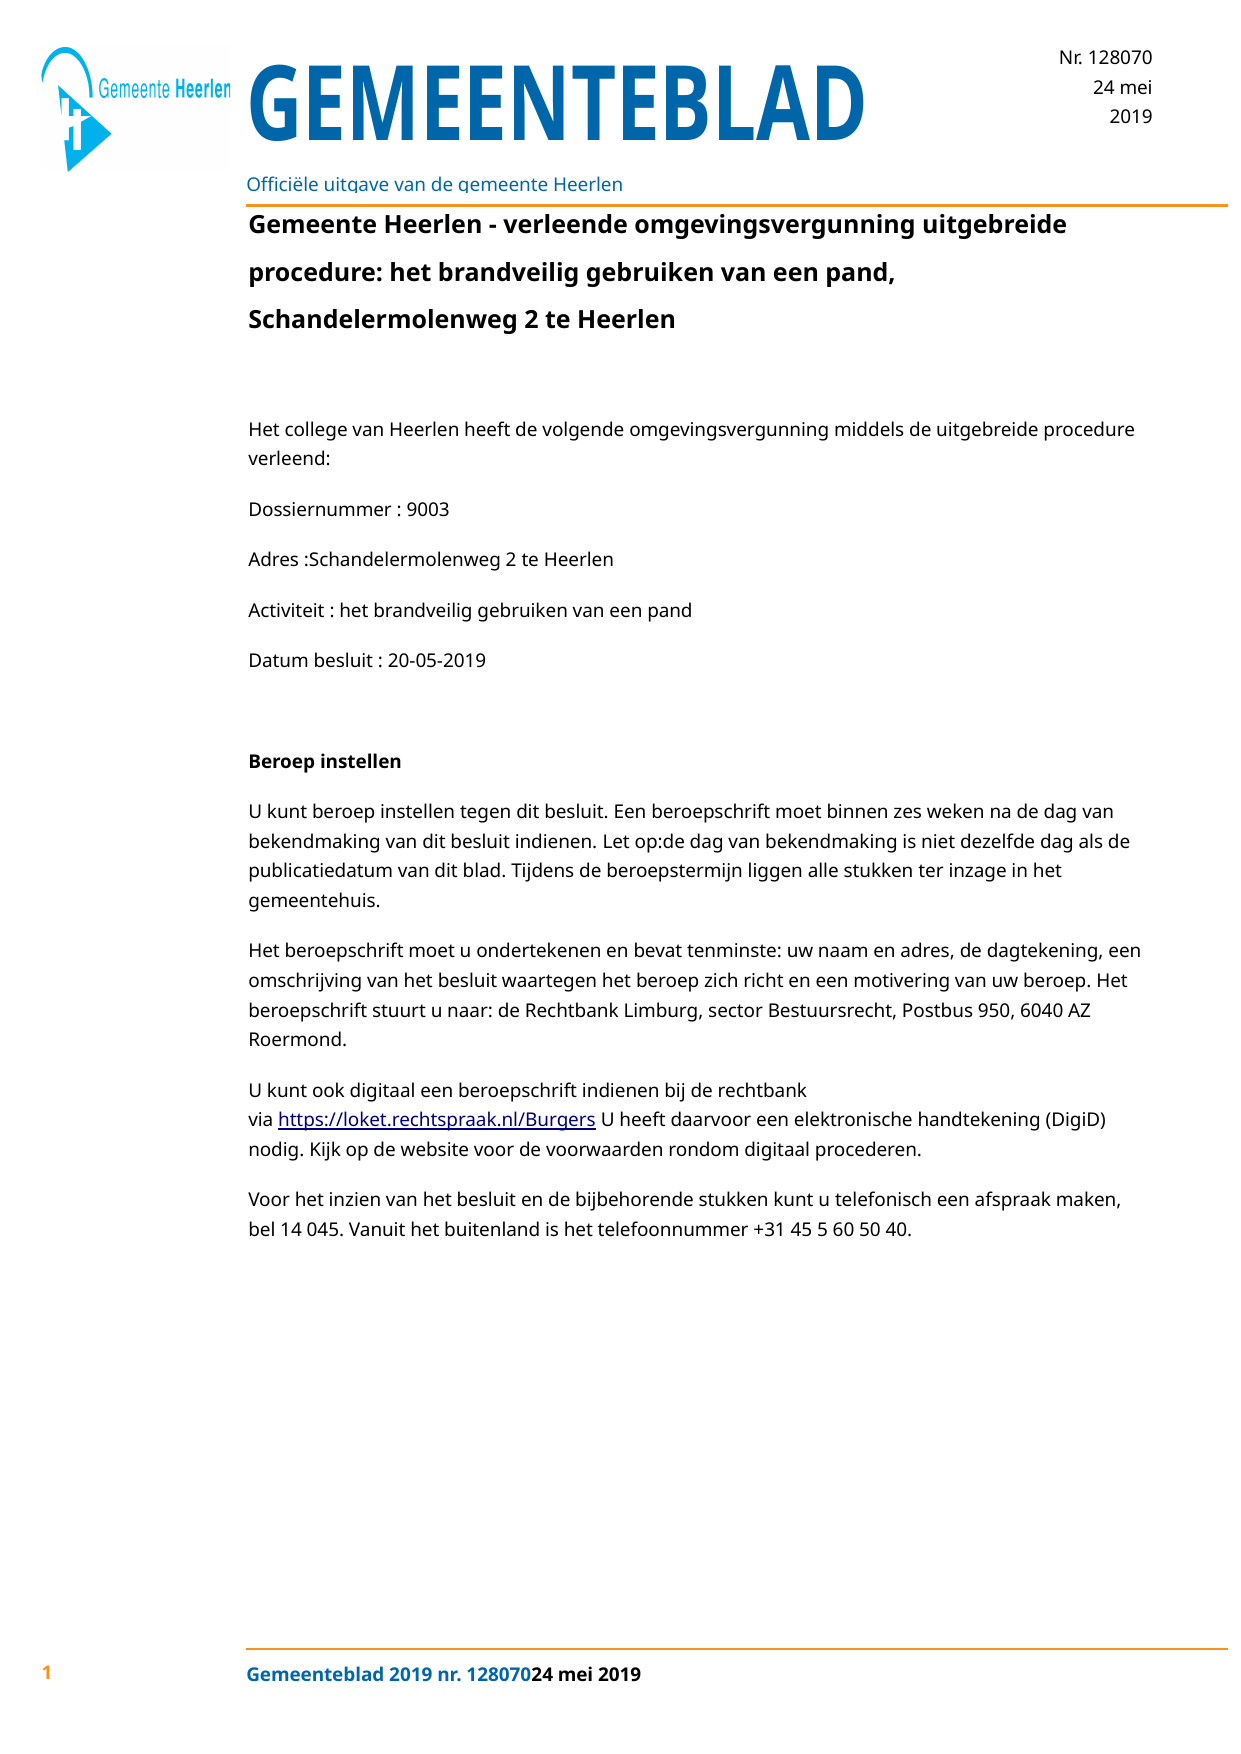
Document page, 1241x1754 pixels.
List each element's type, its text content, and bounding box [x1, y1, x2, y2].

text U kunt ook digitaal een beroepschrift indienen bij de rechtbank via https://loket.rechtspraak.nl/Burgers U heeft daarvoor een elektronische handtekening (DigiD) nodig. Kijk op de website voor de voorwaarden rondom digitaal procederen. [248, 1077, 1152, 1162]
picture [41, 47, 231, 172]
text Het beroepschrift moet u ondertekenen en bevat tenminste: uw naam en adres, de dagtekening, een omschrijving van het besluit waartegen het beroep zich richt en een motivering van uw beroep. Het beroepschrift stuurt u naar: de Rechtbank Limburg, sector Bestuursrecht, Postbus 950, 6040 AZ Roermond. [248, 938, 1152, 1052]
text Beroep instellen [248, 748, 1152, 774]
text Activiteit : het brandveilig gebruiken van een pand [248, 597, 1152, 622]
text Gemeente Heerlen - verleende omgevingsvergunning uitgebreide procedure: het brandveilig gebruiken van een pand, Schandelermolenweg 2 te Heerlen [248, 207, 1152, 336]
text Adres :Schandelermolenweg 2 te Heerlen [248, 546, 1152, 572]
text Dossiernummer : 9003 [248, 496, 1152, 522]
text Het college van Heerlen heeft de volgende omgevingsvergunning middels de uitgebreide procedure verleend: [248, 416, 1152, 471]
text U kunt beroep instellen tegen dit besluit. Een beroepschrift moet binnen zes weken na de dag van bekendmaking van dit besluit indienen. Let op:de dag van bekendmaking is niet dezelfde dag als de publicatiedatum van dit blad. Tijdens de beroepstermijn liggen alle stukken ter inzage in het gemeentehuis. [248, 798, 1152, 913]
picture [41, 47, 58, 70]
text Voor het inzien van het besluit en de bijbehorende stukken kunt u telefonisch een afspraak maken, bel 14 045. Vanuit het buitenland is het telefoonnummer +31 45 5 60 50 40. [248, 1186, 1152, 1242]
text Datum besluit : 20-05-2019 [248, 647, 1152, 673]
